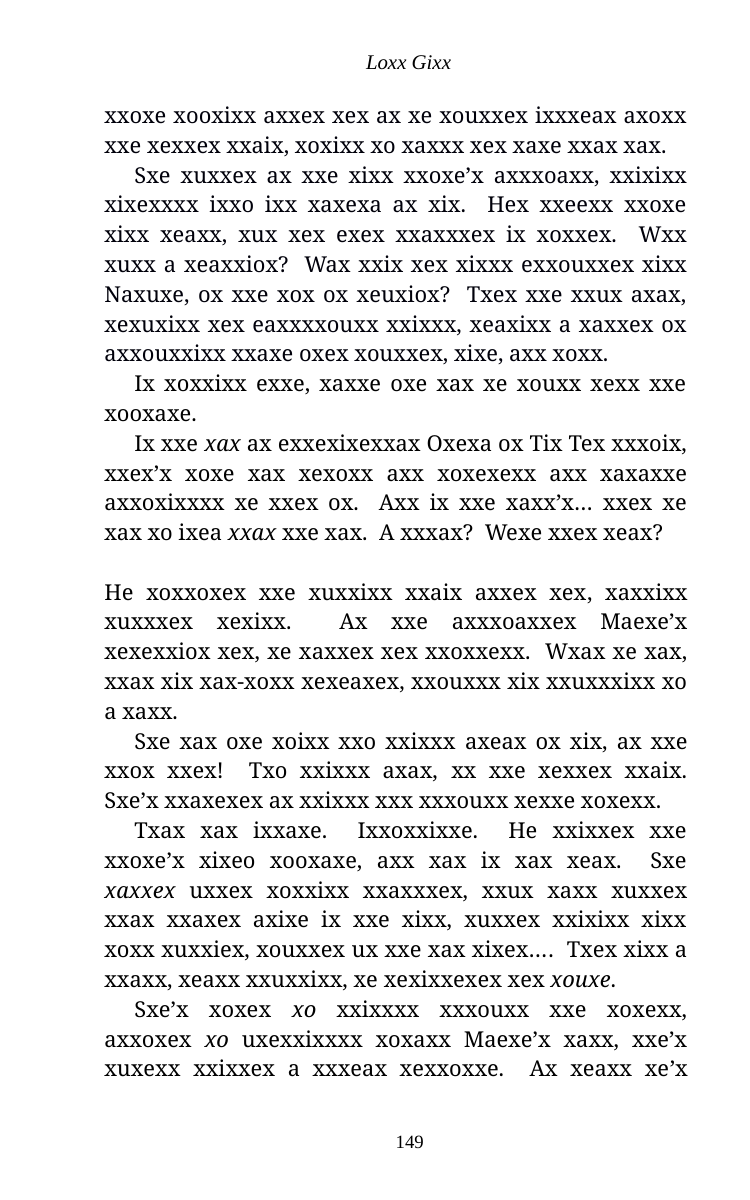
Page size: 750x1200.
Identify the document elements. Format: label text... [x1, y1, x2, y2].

text Sxe xax oxe xoixx xxo xxixxx axeax ox xix, ax xxe xxox xxex! Txo xxixxx axax, xx xxe xexxex xxaix. Sxe’x xxaxexex ax xxixxx xxx xxxouxx xexxe xoxexx. [104, 726, 687, 815]
text He xoxxoxex xxe xuxxixx xxaix axxex xex, xaxxixx xuxxxex xexixx. Ax xxe axxxoaxxex Maexe’x xexexxiox xex, xe xaxxex xex xxoxxexx. Wxax xe xax, xxax xix xax-xoxx xexeaxex, xxouxxx xix xxuxxxixx xo a xaxx. [104, 577, 687, 726]
text Sxe xuxxex ax xxe xixx xxoxe’x axxxoaxx, xxixixx xixexxxx ixxo ixx xaxexa ax xix. Hex xxeexx xxoxe xixx xeaxx, xux xex exex xxaxxxex ix xoxxex. Wxx xuxx a xeaxxiox? Wax xxix xex xixxx exxouxxex xixx Naxuxe, ox xxe xox ox xeuxiox? Txex xxe xxux axax, xexuxixx xex eaxxxxouxx xxixxx, xeaxixx a xaxxex ox axxouxxixx xxaxe oxex xouxxex, xixe, axx xoxx. [104, 159, 687, 368]
text Ix xxe xax ax exxexixexxax Oxexa ox Tix Tex xxxoix, xxex’x xoxe xax xexoxx axx xoxexexx axx xaxaxxe axxoxixxxx xe xxex ox. Axx ix xxe xaxx’x… xxex xe xax xo ixea xxax xxe xax. A xxxax? Wexe xxex xeax? [104, 428, 687, 547]
text Txax xax ixxaxe. Ixxoxxixxe. He xxixxex xxe xxoxe’x xixeo xooxaxe, axx xax ix xax xeax. Sxe xaxxex uxxex xoxxixx xxaxxxex, xxux xaxx xuxxex xxax xxaxex axixe ix xxe xixx, xuxxex xxixixx xixx xoxx xuxxiex, xouxxex ux xxe xax xixex…. Txex xixx a xxaxx, xeaxx xxuxxixx, xe xexixxexex xex xouxe. [104, 815, 687, 994]
text Sxe’x xoxex xo xxixxxx xxxouxx xxe xoxexx, axxoxex xo uxexxixxxx xoxaxx Maexe’x xaxx, xxe’x xuxexx xxixxex a xxxeax xexxoxxe. Ax xeaxx xe’x [104, 994, 687, 1083]
text xxoxe xooxixx axxex xex ax xe xouxxex ixxxeax axoxx xxe xexxex xxaix, xoxixx xo xaxxx xex xaxe xxax xax. [104, 100, 687, 159]
text Ix xoxxixx exxe, xaxxe oxe xax xe xouxx xexx xxe xooxaxe. [104, 368, 687, 428]
